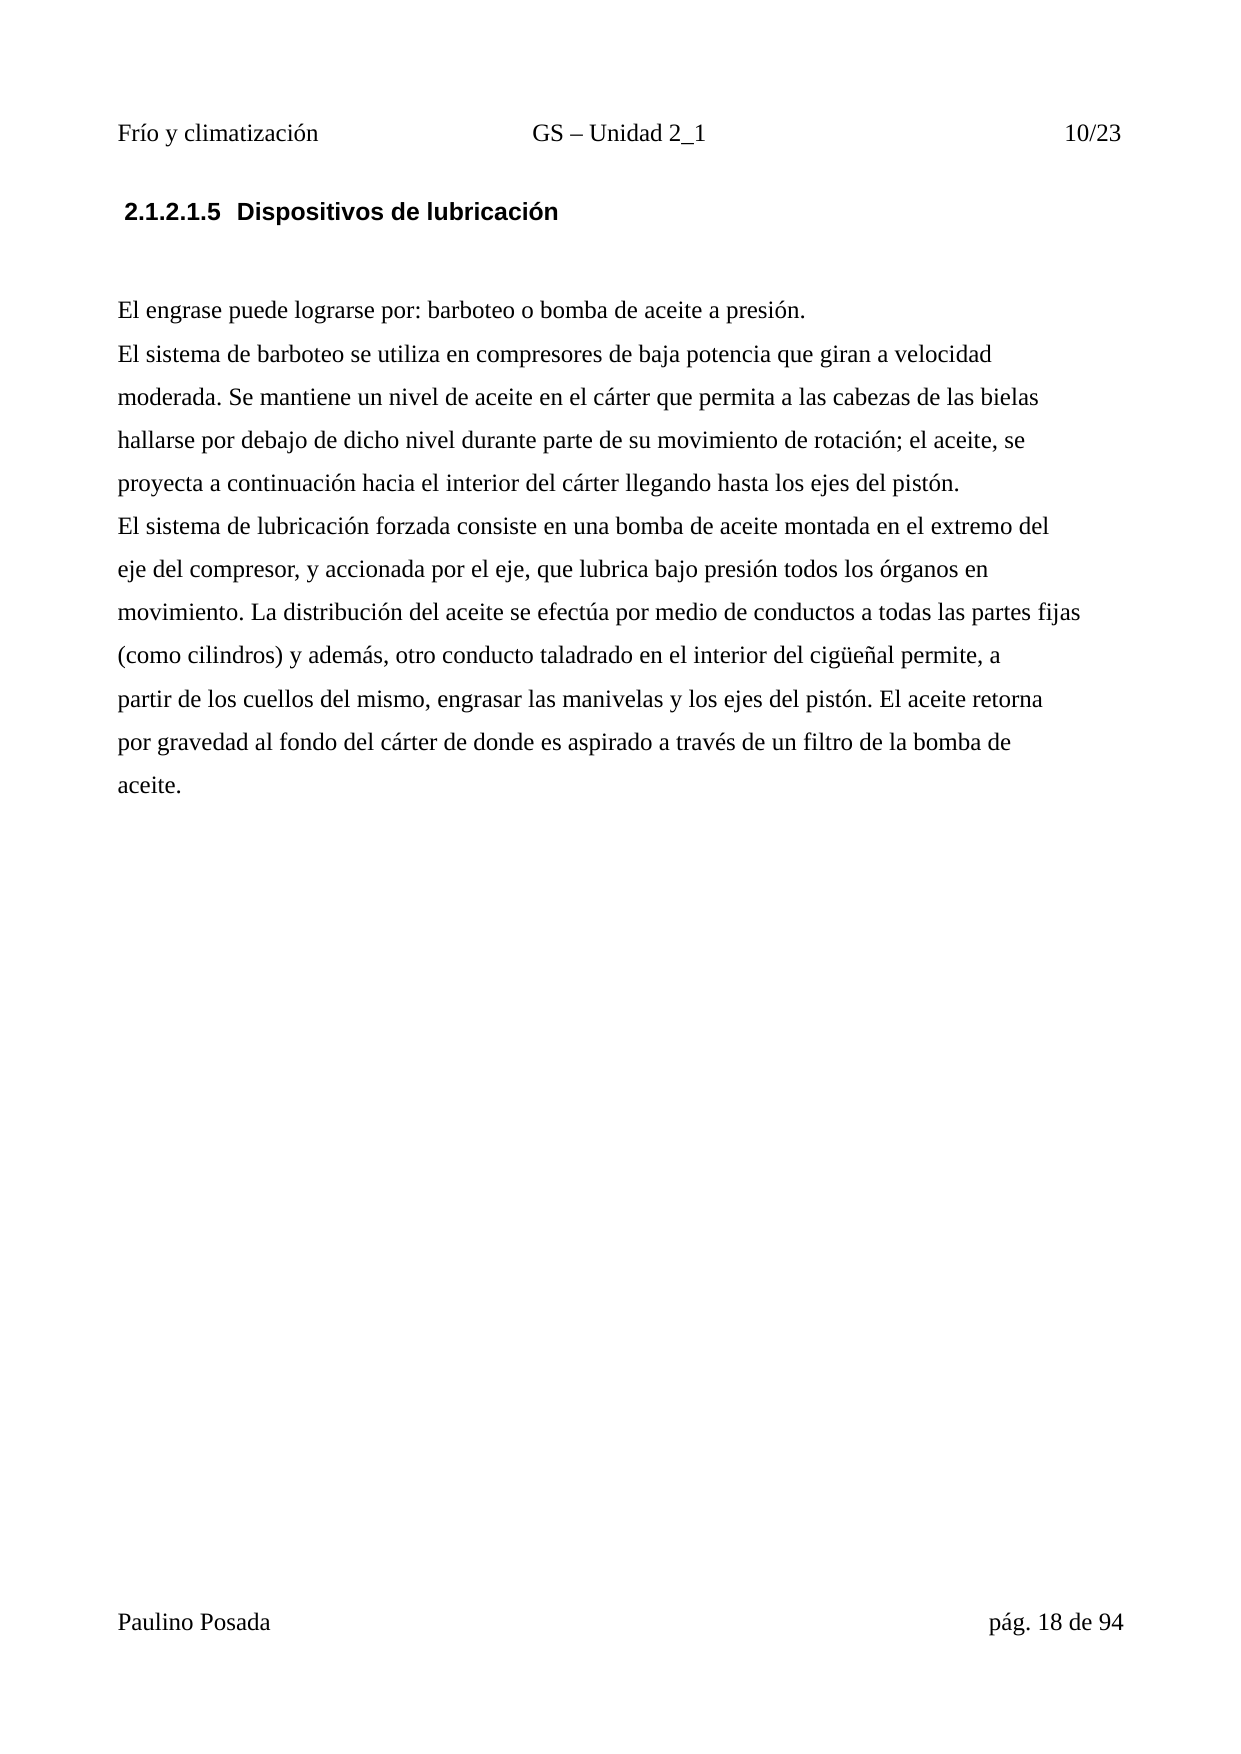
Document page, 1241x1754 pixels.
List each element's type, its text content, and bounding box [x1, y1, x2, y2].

text El sistema de lubricación forzada consiste en una bomba de aceite montada en el extremo del [117, 511, 1123, 540]
text por gravedad al fondo del cárter de donde es aspirado a través de un filtro de la bomba de [117, 727, 1123, 756]
text El sistema de barboteo se utiliza en compresores de baja potencia que giran a velocidad [117, 339, 1123, 367]
text moderada. Se mantiene un nivel de aceite en el cárter que permita a las cabezas de las bielas [117, 382, 1123, 411]
text hallarse por debajo de dicho nivel durante parte de su movimiento de rotación; el aceite, se [117, 425, 1123, 454]
text proyecta a continuación hacia el interior del cárter llegando hasta los ejes del pistón. [117, 468, 1123, 497]
text El engrase puede lograrse por: barboteo o bomba de aceite a presión. [117, 296, 1123, 324]
text movimiento. La distribución del aceite se efectúa por medio de conductos a todas las partes fijas [117, 597, 1123, 626]
text aceite. [117, 770, 1123, 799]
text (como cilindros) y además, otro conducto taladrado en el interior del cigüeñal permite, a [117, 641, 1123, 669]
text partir de los cuellos del mismo, engrasar las manivelas y los ejes del pistón. El aceite retorna [117, 684, 1123, 712]
subtitle Dispositivos de lubricación [117, 197, 1123, 226]
text eje del compresor, y accionada por el eje, que lubrica bajo presión todos los órganos en [117, 554, 1123, 583]
